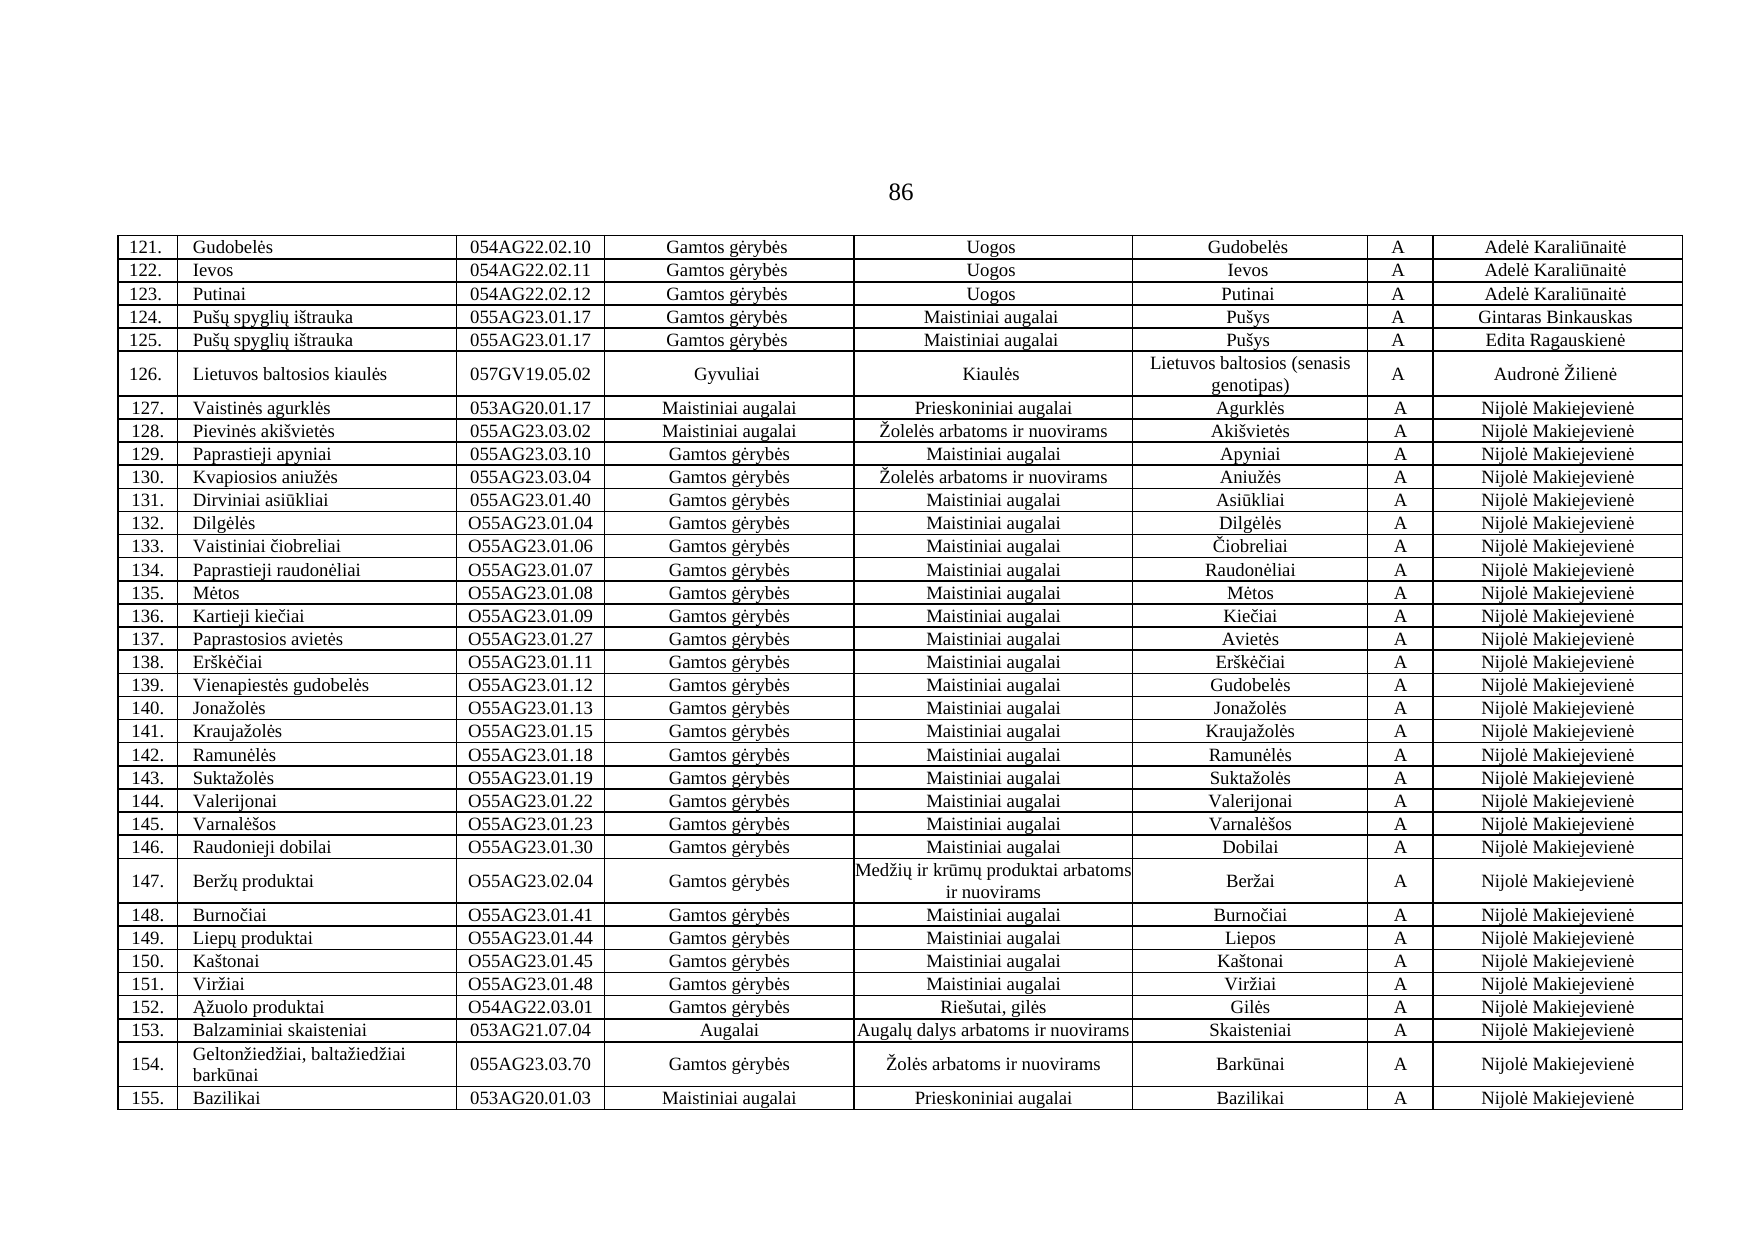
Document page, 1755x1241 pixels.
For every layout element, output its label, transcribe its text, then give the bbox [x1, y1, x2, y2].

table_cell Nijolė Makiejevienė [1434, 628, 1682, 649]
table_cell Audronė Žilienė [1434, 352, 1682, 395]
table_cell 130. [119, 466, 177, 487]
table_cell Kiečiai [1133, 605, 1367, 626]
table_cell 053AG21.07.04 [457, 1020, 604, 1041]
table_cell 053AG20.01.17 [457, 397, 604, 418]
table_cell Kartieji kiečiai [178, 605, 456, 626]
table_cell A [1368, 996, 1432, 1018]
table_cell Liepos [1133, 927, 1367, 948]
table_cell A [1368, 535, 1432, 557]
table_cell 137. [119, 628, 177, 649]
table_cell 135. [119, 582, 177, 603]
table_cell Gamtos gėrybės [605, 466, 853, 487]
table_cell Maistiniai augalai [855, 973, 1132, 995]
table_cell Nijolė Makiejevienė [1434, 558, 1682, 580]
table_cell 121. [119, 236, 177, 258]
table_cell Jonažolės [1133, 697, 1367, 719]
table_cell Nijolė Makiejevienė [1434, 535, 1682, 557]
table_cell Nijolė Makiejevienė [1434, 466, 1682, 487]
table_cell Burnočiai [1133, 904, 1367, 925]
table_cell Gamtos gėrybės [605, 512, 853, 534]
table_cell Maistiniai augalai [855, 720, 1132, 742]
table_cell Gilės [1133, 996, 1367, 1018]
table_cell Maistiniai augalai [605, 420, 853, 441]
table_cell Ievos [1133, 260, 1367, 281]
table_cell A [1368, 743, 1432, 765]
table_cell 151. [119, 973, 177, 995]
table_cell Nijolė Makiejevienė [1434, 790, 1682, 811]
table_cell Apyniai [1133, 443, 1367, 464]
table_cell Vaistiniai čiobreliai [178, 535, 456, 557]
table_cell Maistiniai augalai [855, 697, 1132, 719]
table_cell 124. [119, 306, 177, 327]
table_cell Nijolė Makiejevienė [1434, 1043, 1682, 1086]
table_cell Prieskoniniai augalai [855, 397, 1132, 418]
table_cell A [1368, 836, 1432, 857]
table_cell Gamtos gėrybės [605, 836, 853, 857]
table_cell Medžių ir krūmų produktai arbatoms ir nuovirams [855, 859, 1132, 902]
table_cell Gamtos gėrybės [605, 674, 853, 696]
table_cell Nijolė Makiejevienė [1434, 397, 1682, 418]
table_cell Kraujažolės [178, 720, 456, 742]
table_cell Nijolė Makiejevienė [1434, 605, 1682, 626]
table_cell O55AG23.01.13 [457, 697, 604, 719]
table_cell O54AG22.03.01 [457, 996, 604, 1018]
table_cell Maistiniai augalai [855, 743, 1132, 765]
table_cell Gintaras Binkauskas [1434, 306, 1682, 327]
table_cell A [1368, 1020, 1432, 1041]
table_cell Kaštonai [178, 950, 456, 972]
table_cell Žolės arbatoms ir nuovirams [855, 1043, 1132, 1086]
table_cell Kaštonai [1133, 950, 1367, 972]
table_cell Mėtos [178, 582, 456, 603]
table_cell O55AG23.01.11 [457, 651, 604, 672]
table_cell Balzaminiai skaisteniai [178, 1020, 456, 1041]
table_cell Gamtos gėrybės [605, 651, 853, 672]
table_cell Valerijonai [178, 790, 456, 811]
table_cell Maistiniai augalai [855, 582, 1132, 603]
table_cell Burnočiai [178, 904, 456, 925]
table_cell O55AG23.01.44 [457, 927, 604, 948]
table_cell 148. [119, 904, 177, 925]
table_cell A [1368, 512, 1432, 534]
table_cell Maistiniai augalai [855, 813, 1132, 834]
table_cell A [1368, 489, 1432, 511]
table_cell Dirviniai asiūkliai [178, 489, 456, 511]
table_cell Kraujažolės [1133, 720, 1367, 742]
table_cell A [1368, 813, 1432, 834]
table_cell Gamtos gėrybės [605, 329, 853, 350]
table_cell Gamtos gėrybės [605, 535, 853, 557]
table_cell Barkūnai [1133, 1043, 1367, 1086]
table_cell 136. [119, 605, 177, 626]
table_cell Maistiniai augalai [855, 329, 1132, 350]
table_cell A [1368, 420, 1432, 441]
table_cell Maistiniai augalai [855, 489, 1132, 511]
table_cell Uogos [855, 236, 1132, 258]
table_cell Gyvuliai [605, 352, 853, 395]
table_cell Nijolė Makiejevienė [1434, 651, 1682, 672]
table_cell Maistiniai augalai [855, 790, 1132, 811]
table_cell A [1368, 973, 1432, 995]
table_cell Ramunėlės [1133, 743, 1367, 765]
table_cell Gamtos gėrybės [605, 582, 853, 603]
table_cell Nijolė Makiejevienė [1434, 489, 1682, 511]
table_cell 143. [119, 767, 177, 788]
table_cell Ramunėlės [178, 743, 456, 765]
table_cell Gamtos gėrybės [605, 236, 853, 258]
table_cell Čiobreliai [1133, 535, 1367, 557]
table_cell Nijolė Makiejevienė [1434, 720, 1682, 742]
table_cell A [1368, 674, 1432, 696]
table_cell Nijolė Makiejevienė [1434, 904, 1682, 925]
table_cell A [1368, 306, 1432, 327]
table_cell Maistiniai augalai [855, 628, 1132, 649]
table_cell Nijolė Makiejevienė [1434, 950, 1682, 972]
table_cell Nijolė Makiejevienė [1434, 1020, 1682, 1041]
table_cell Adelė Karaliūnaitė [1434, 236, 1682, 258]
table_cell Maistiniai augalai [855, 927, 1132, 948]
table_cell A [1368, 950, 1432, 972]
table_cell Putinai [178, 283, 456, 304]
table_cell O55AG23.01.22 [457, 790, 604, 811]
table_cell A [1368, 352, 1432, 395]
table_cell 147. [119, 859, 177, 902]
table_cell Maistiniai augalai [855, 674, 1132, 696]
table_cell Nijolė Makiejevienė [1434, 697, 1682, 719]
table_cell Gamtos gėrybės [605, 489, 853, 511]
table_cell Raudonieji dobilai [178, 836, 456, 857]
table_cell Augalų dalys arbatoms ir nuovirams [855, 1020, 1132, 1041]
table_cell 128. [119, 420, 177, 441]
table_cell Gamtos gėrybės [605, 283, 853, 304]
table_cell Paprastieji apyniai [178, 443, 456, 464]
table_cell A [1368, 605, 1432, 626]
table_cell Maistiniai augalai [855, 535, 1132, 557]
table_cell A [1368, 904, 1432, 925]
table_cell 141. [119, 720, 177, 742]
table_cell 132. [119, 512, 177, 534]
table_cell 053AG20.01.03 [457, 1087, 604, 1109]
table_cell Pievinės akišvietės [178, 420, 456, 441]
table_cell Suktažolės [178, 767, 456, 788]
table_cell Gamtos gėrybės [605, 558, 853, 580]
table_cell O55AG23.01.48 [457, 973, 604, 995]
table_cell Nijolė Makiejevienė [1434, 512, 1682, 534]
table_cell 146. [119, 836, 177, 857]
table_cell 155. [119, 1087, 177, 1109]
table_cell Nijolė Makiejevienė [1434, 767, 1682, 788]
table_cell Gamtos gėrybės [605, 260, 853, 281]
table_cell O55AG23.01.18 [457, 743, 604, 765]
table_cell 123. [119, 283, 177, 304]
table_cell Prieskoniniai augalai [855, 1087, 1132, 1109]
table_cell O55AG23.01.07 [457, 558, 604, 580]
table_cell Ievos [178, 260, 456, 281]
table_cell Nijolė Makiejevienė [1434, 1087, 1682, 1109]
table_cell Gamtos gėrybės [605, 306, 853, 327]
table_cell 152. [119, 996, 177, 1018]
table_cell Erškėčiai [178, 651, 456, 672]
table_cell O55AG23.01.12 [457, 674, 604, 696]
table_cell 126. [119, 352, 177, 395]
table_cell Nijolė Makiejevienė [1434, 443, 1682, 464]
table_cell Maistiniai augalai [855, 512, 1132, 534]
table_cell 134. [119, 558, 177, 580]
table_cell Dilgėlės [1133, 512, 1367, 534]
table_cell Nijolė Makiejevienė [1434, 420, 1682, 441]
table_cell 055AG23.03.04 [457, 466, 604, 487]
table_cell Gamtos gėrybės [605, 720, 853, 742]
table_cell Gamtos gėrybės [605, 697, 853, 719]
table_cell Maistiniai augalai [855, 904, 1132, 925]
table_cell Paprastieji raudonėliai [178, 558, 456, 580]
table_cell Pušų spyglių ištrauka [178, 329, 456, 350]
table_cell 138. [119, 651, 177, 672]
table_cell Putinai [1133, 283, 1367, 304]
table_cell O55AG23.01.08 [457, 582, 604, 603]
table_cell Geltonžiedžiai, baltažiedžiai barkūnai [178, 1043, 456, 1086]
table_cell A [1368, 720, 1432, 742]
table_cell Akišvietės [1133, 420, 1367, 441]
table_cell Gamtos gėrybės [605, 1043, 853, 1086]
table_cell Valerijonai [1133, 790, 1367, 811]
table_cell Maistiniai augalai [855, 836, 1132, 857]
table_cell Mėtos [1133, 582, 1367, 603]
table_cell Gudobelės [1133, 236, 1367, 258]
table_cell Kiaulės [855, 352, 1132, 395]
table_cell Ąžuolo produktai [178, 996, 456, 1018]
table_cell Nijolė Makiejevienė [1434, 859, 1682, 902]
table_cell 145. [119, 813, 177, 834]
table_cell 055AG23.03.10 [457, 443, 604, 464]
table_cell Uogos [855, 283, 1132, 304]
table_cell A [1368, 236, 1432, 258]
table_cell A [1368, 397, 1432, 418]
table_cell Nijolė Makiejevienė [1434, 813, 1682, 834]
table_cell Maistiniai augalai [855, 443, 1132, 464]
table_cell 139. [119, 674, 177, 696]
table_cell Maistiniai augalai [855, 767, 1132, 788]
table_cell A [1368, 697, 1432, 719]
table_cell Viržiai [1133, 973, 1367, 995]
table_cell Gamtos gėrybės [605, 904, 853, 925]
table_cell Paprastosios avietės [178, 628, 456, 649]
table_cell Vaistinės agurklės [178, 397, 456, 418]
table_cell Pušų spyglių ištrauka [178, 306, 456, 327]
table_cell Gudobelės [178, 236, 456, 258]
table_cell 055AG23.01.40 [457, 489, 604, 511]
table_cell Nijolė Makiejevienė [1434, 973, 1682, 995]
table_cell Kvapiosios aniužės [178, 466, 456, 487]
table_cell Maistiniai augalai [855, 306, 1132, 327]
table_cell Gamtos gėrybės [605, 859, 853, 902]
table_cell Asiūkliai [1133, 489, 1367, 511]
table_cell Erškėčiai [1133, 651, 1367, 672]
table_cell 055AG23.01.17 [457, 306, 604, 327]
table_cell Adelė Karaliūnaitė [1434, 260, 1682, 281]
table_cell A [1368, 558, 1432, 580]
table_cell 154. [119, 1043, 177, 1086]
table_cell 055AG23.03.02 [457, 420, 604, 441]
table_cell Viržiai [178, 973, 456, 995]
table_cell Gamtos gėrybės [605, 973, 853, 995]
table_cell 142. [119, 743, 177, 765]
table_cell O55AG23.01.45 [457, 950, 604, 972]
table_cell A [1368, 790, 1432, 811]
table_cell Gamtos gėrybės [605, 443, 853, 464]
table_cell A [1368, 767, 1432, 788]
table_cell Suktažolės [1133, 767, 1367, 788]
table_cell Nijolė Makiejevienė [1434, 996, 1682, 1018]
table_cell Gamtos gėrybės [605, 950, 853, 972]
table_cell Avietės [1133, 628, 1367, 649]
table_cell A [1368, 927, 1432, 948]
table_cell Nijolė Makiejevienė [1434, 927, 1682, 948]
table_cell A [1368, 443, 1432, 464]
table_cell A [1368, 283, 1432, 304]
table_cell Dilgėlės [178, 512, 456, 534]
table_cell Gamtos gėrybės [605, 628, 853, 649]
table_cell Maistiniai augalai [855, 950, 1132, 972]
table_cell Dobilai [1133, 836, 1367, 857]
table_cell A [1368, 628, 1432, 649]
table_cell O55AG23.01.23 [457, 813, 604, 834]
table_cell Gamtos gėrybės [605, 996, 853, 1018]
table_cell Agurklės [1133, 397, 1367, 418]
table_cell Skaisteniai [1133, 1020, 1367, 1041]
table_cell O55AG23.01.15 [457, 720, 604, 742]
table_cell Gamtos gėrybės [605, 767, 853, 788]
table_cell Varnalėšos [1133, 813, 1367, 834]
table_cell Maistiniai augalai [855, 651, 1132, 672]
table_cell 054AG22.02.12 [457, 283, 604, 304]
table_cell Nijolė Makiejevienė [1434, 582, 1682, 603]
table_cell Nijolė Makiejevienė [1434, 836, 1682, 857]
table_cell Gamtos gėrybės [605, 813, 853, 834]
table_cell Maistiniai augalai [855, 605, 1132, 626]
table_cell Raudonėliai [1133, 558, 1367, 580]
table_cell A [1368, 1087, 1432, 1109]
table_cell 131. [119, 489, 177, 511]
table_cell A [1368, 859, 1432, 902]
table_cell A [1368, 466, 1432, 487]
table_cell O55AG23.01.04 [457, 512, 604, 534]
table_cell 129. [119, 443, 177, 464]
table_cell Maistiniai augalai [605, 1087, 853, 1109]
table_cell 133. [119, 535, 177, 557]
table_cell 054AG22.02.11 [457, 260, 604, 281]
table_cell Riešutai, gilės [855, 996, 1132, 1018]
table_cell Gamtos gėrybės [605, 605, 853, 626]
table_cell 125. [119, 329, 177, 350]
table_cell 149. [119, 927, 177, 948]
table_cell Bazilikai [178, 1087, 456, 1109]
table_cell Lietuvos baltosios kiaulės [178, 352, 456, 395]
table_cell A [1368, 1043, 1432, 1086]
table_cell Beržai [1133, 859, 1367, 902]
table_cell Gudobelės [1133, 674, 1367, 696]
table_cell 122. [119, 260, 177, 281]
table_cell Pušys [1133, 329, 1367, 350]
table_cell Gamtos gėrybės [605, 743, 853, 765]
table_cell Žolelės arbatoms ir nuovirams [855, 466, 1132, 487]
table_cell O55AG23.01.09 [457, 605, 604, 626]
table_cell O55AG23.01.27 [457, 628, 604, 649]
table_cell Adelė Karaliūnaitė [1434, 283, 1682, 304]
table_cell Žolelės arbatoms ir nuovirams [855, 420, 1132, 441]
table_cell O55AG23.02.04 [457, 859, 604, 902]
table_cell O55AG23.01.41 [457, 904, 604, 925]
table_cell Nijolė Makiejevienė [1434, 743, 1682, 765]
table_cell O55AG23.01.19 [457, 767, 604, 788]
table_cell A [1368, 582, 1432, 603]
table_cell Pušys [1133, 306, 1367, 327]
table_cell 054AG22.02.10 [457, 236, 604, 258]
table_cell 140. [119, 697, 177, 719]
table_cell A [1368, 260, 1432, 281]
table_cell Maistiniai augalai [855, 558, 1132, 580]
table_cell Uogos [855, 260, 1132, 281]
table_cell Varnalėšos [178, 813, 456, 834]
table_cell Augalai [605, 1020, 853, 1041]
table_cell A [1368, 329, 1432, 350]
table_cell A [1368, 651, 1432, 672]
table_cell Jonažolės [178, 697, 456, 719]
table_cell Lietuvos baltosios (senasis genotipas) [1133, 352, 1367, 395]
table_cell 055AG23.01.17 [457, 329, 604, 350]
table_cell Liepų produktai [178, 927, 456, 948]
table_cell 127. [119, 397, 177, 418]
table_cell 057GV19.05.02 [457, 352, 604, 395]
table_cell Aniužės [1133, 466, 1367, 487]
table_cell Edita Ragauskienė [1434, 329, 1682, 350]
table_cell Gamtos gėrybės [605, 927, 853, 948]
table_cell Gamtos gėrybės [605, 790, 853, 811]
table_cell Beržų produktai [178, 859, 456, 902]
table_cell O55AG23.01.30 [457, 836, 604, 857]
table_cell 144. [119, 790, 177, 811]
table_cell 055AG23.03.70 [457, 1043, 604, 1086]
table_cell 150. [119, 950, 177, 972]
table_cell Bazilikai [1133, 1087, 1367, 1109]
table_cell Vienapiestės gudobelės [178, 674, 456, 696]
table_cell O55AG23.01.06 [457, 535, 604, 557]
table_cell Maistiniai augalai [605, 397, 853, 418]
table_cell Nijolė Makiejevienė [1434, 674, 1682, 696]
table_cell 153. [119, 1020, 177, 1041]
